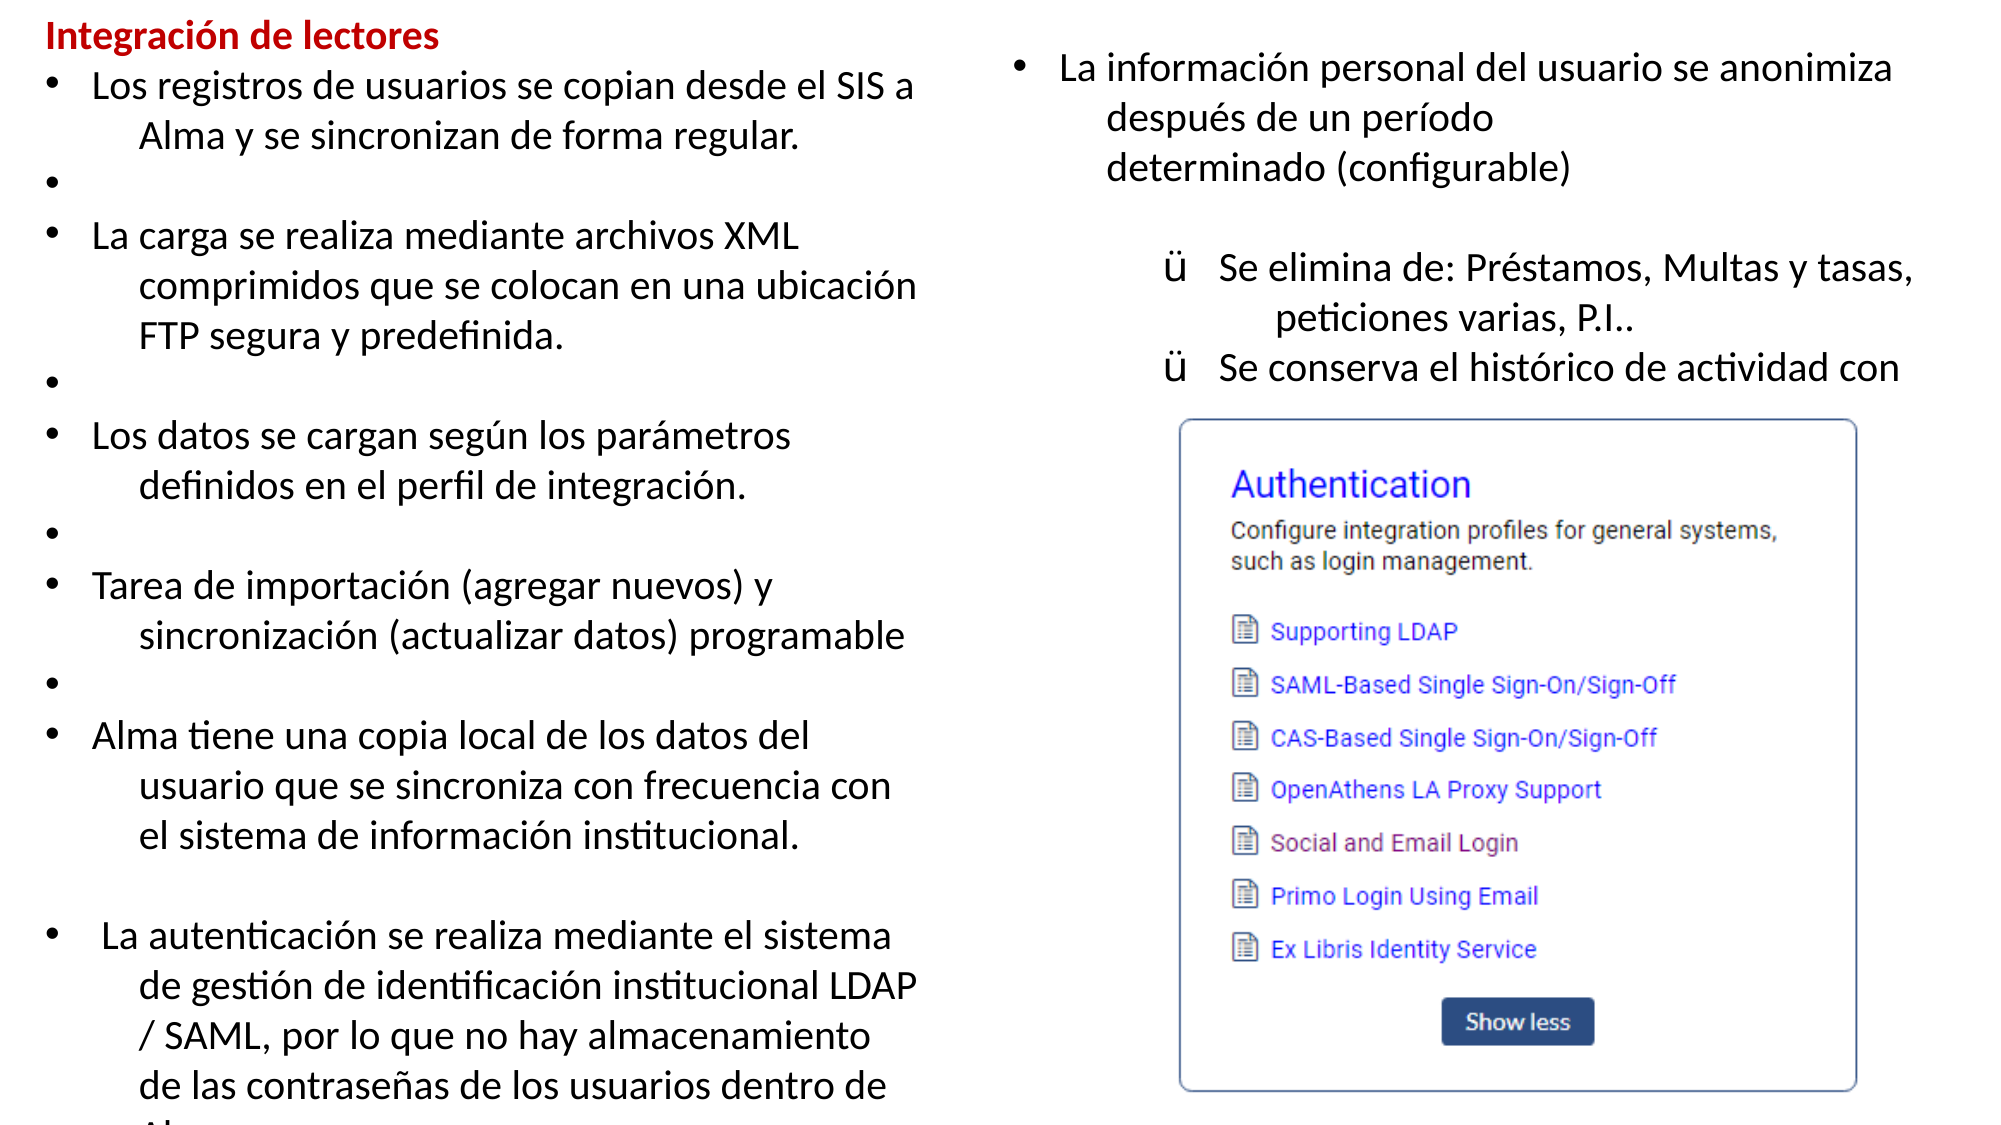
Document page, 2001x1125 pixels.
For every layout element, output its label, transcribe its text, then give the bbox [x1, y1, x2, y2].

picture [1176, 401, 1861, 1094]
text_box La información personal del usuario se anonimiza después de un período determinado (configurable) Se elimina de: Préstamos, Multas y tasas, peticiones varias, P.I.. Se conserva el histórico de actividad con fines estadísticos, de auditoría o informes [997, 32, 1975, 402]
text_box Integración de lectores Los registros de usuarios se copian desde el SIS a Alma y se sincronizan de forma regular. La carga se realiza mediante archivos XML comprimidos que se colocan en una ubicación FTP segura y predefinida. Los datos se cargan según los parámetros definidos en el perfil de integración. Tarea de importación (agregar nuevos) y sincronización (actualizar datos) programable Alma tiene una copia local de los datos del usuario que se sincroniza con frecuencia con el sistema de información institucional. La autenticación se realiza mediante el sistema de gestión de identificación institucional LDAP / SAML, por lo que no hay almacenamiento de las contraseñas de los usuarios dentro de Alma. [30, 0, 938, 1125]
